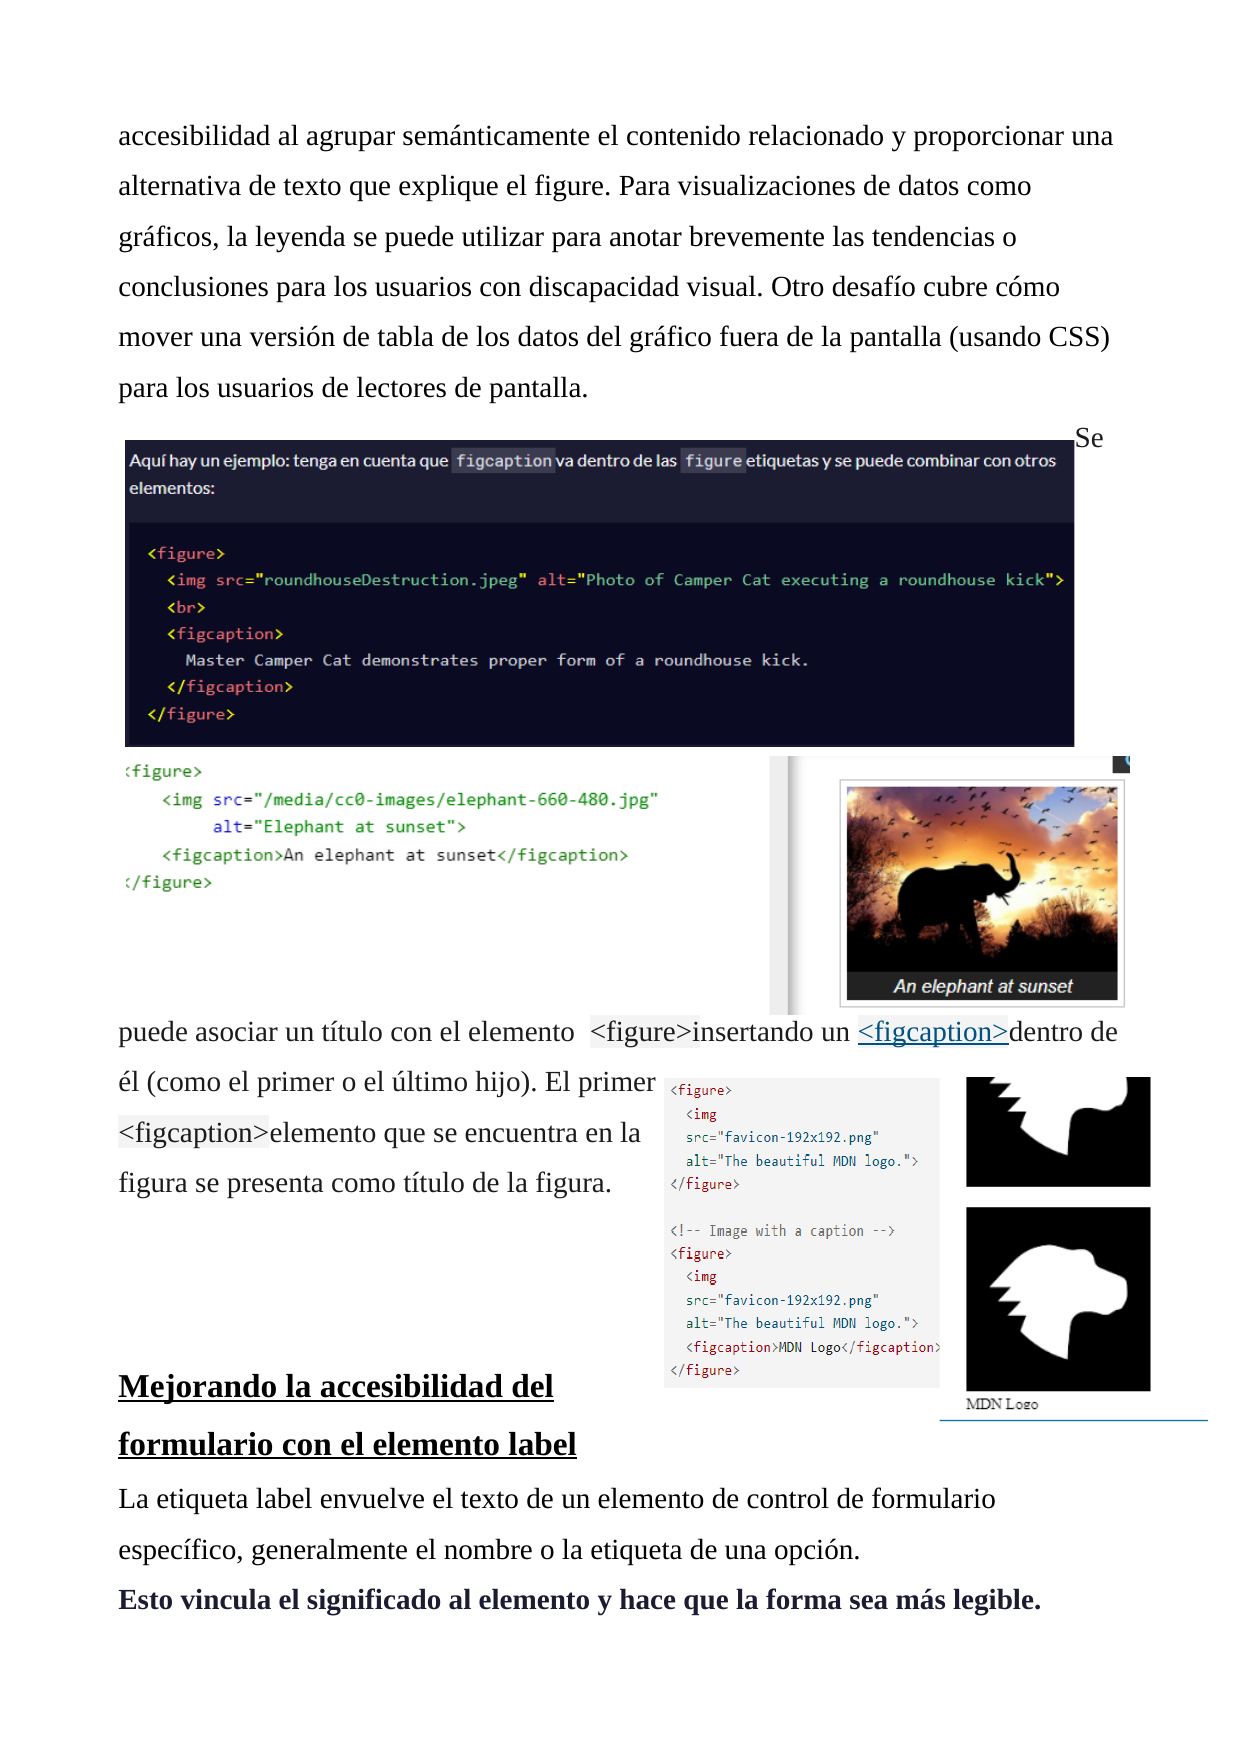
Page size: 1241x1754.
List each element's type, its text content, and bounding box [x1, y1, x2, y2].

text Se puede asociar un título con el elemento <figure>insertando un <figcaption>dentro de él (como el primer o el último hijo). El primer <figcaption>elemento que se encuentra en la figura se presenta como título de la figura. [118, 420, 1122, 1199]
text accesibilidad al agrupar semánticamente el contenido relacionado y proporcionar una alternativa de texto que explique el figure. Para visualizaciones de datos como gráficos, la leyenda se puede utilizar para anotar brevemente las tendencias o conclusiones para los usuarios con discapacidad visual. Otro desafío cubre cómo mover una versión de tabla de los datos del gráfico fuera de la pantalla (usando CSS) para los usuarios de lectores de pantalla. [118, 118, 1122, 403]
text Esto vincula el significado al elemento y hace que la forma sea más legible. [118, 1582, 1122, 1616]
text La etiqueta label envuelve el texto de un elemento de control de formulario específico, generalmente el nombre o la etiqueta de una opción. [118, 1481, 1122, 1565]
text Mejorando la accesibilidad del formulario con el elemento label [118, 1366, 1122, 1462]
